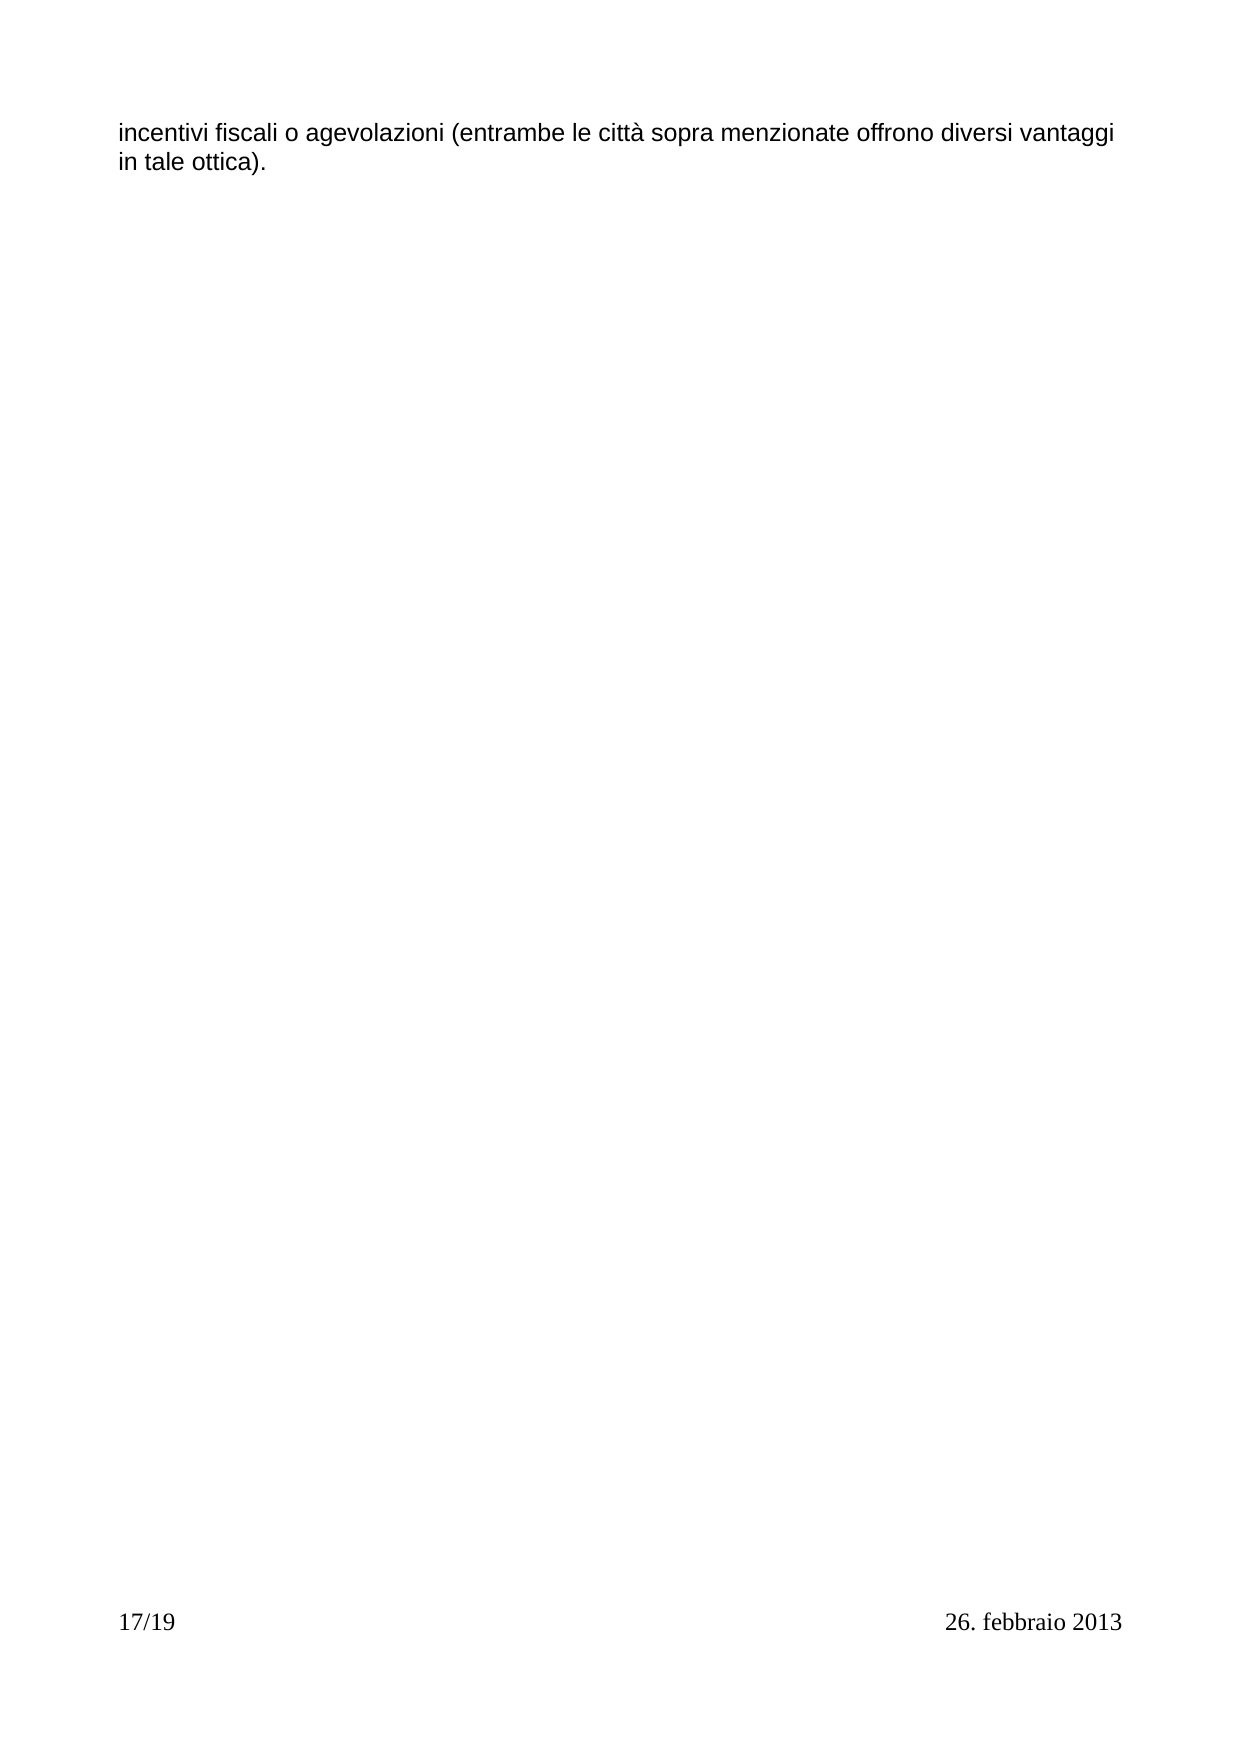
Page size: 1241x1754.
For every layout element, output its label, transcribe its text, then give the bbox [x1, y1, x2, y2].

text incentivi fiscali o agevolazioni (entrambe le città sopra menzionate offrono diversi vantaggi in tale ottica). [118, 118, 1122, 176]
